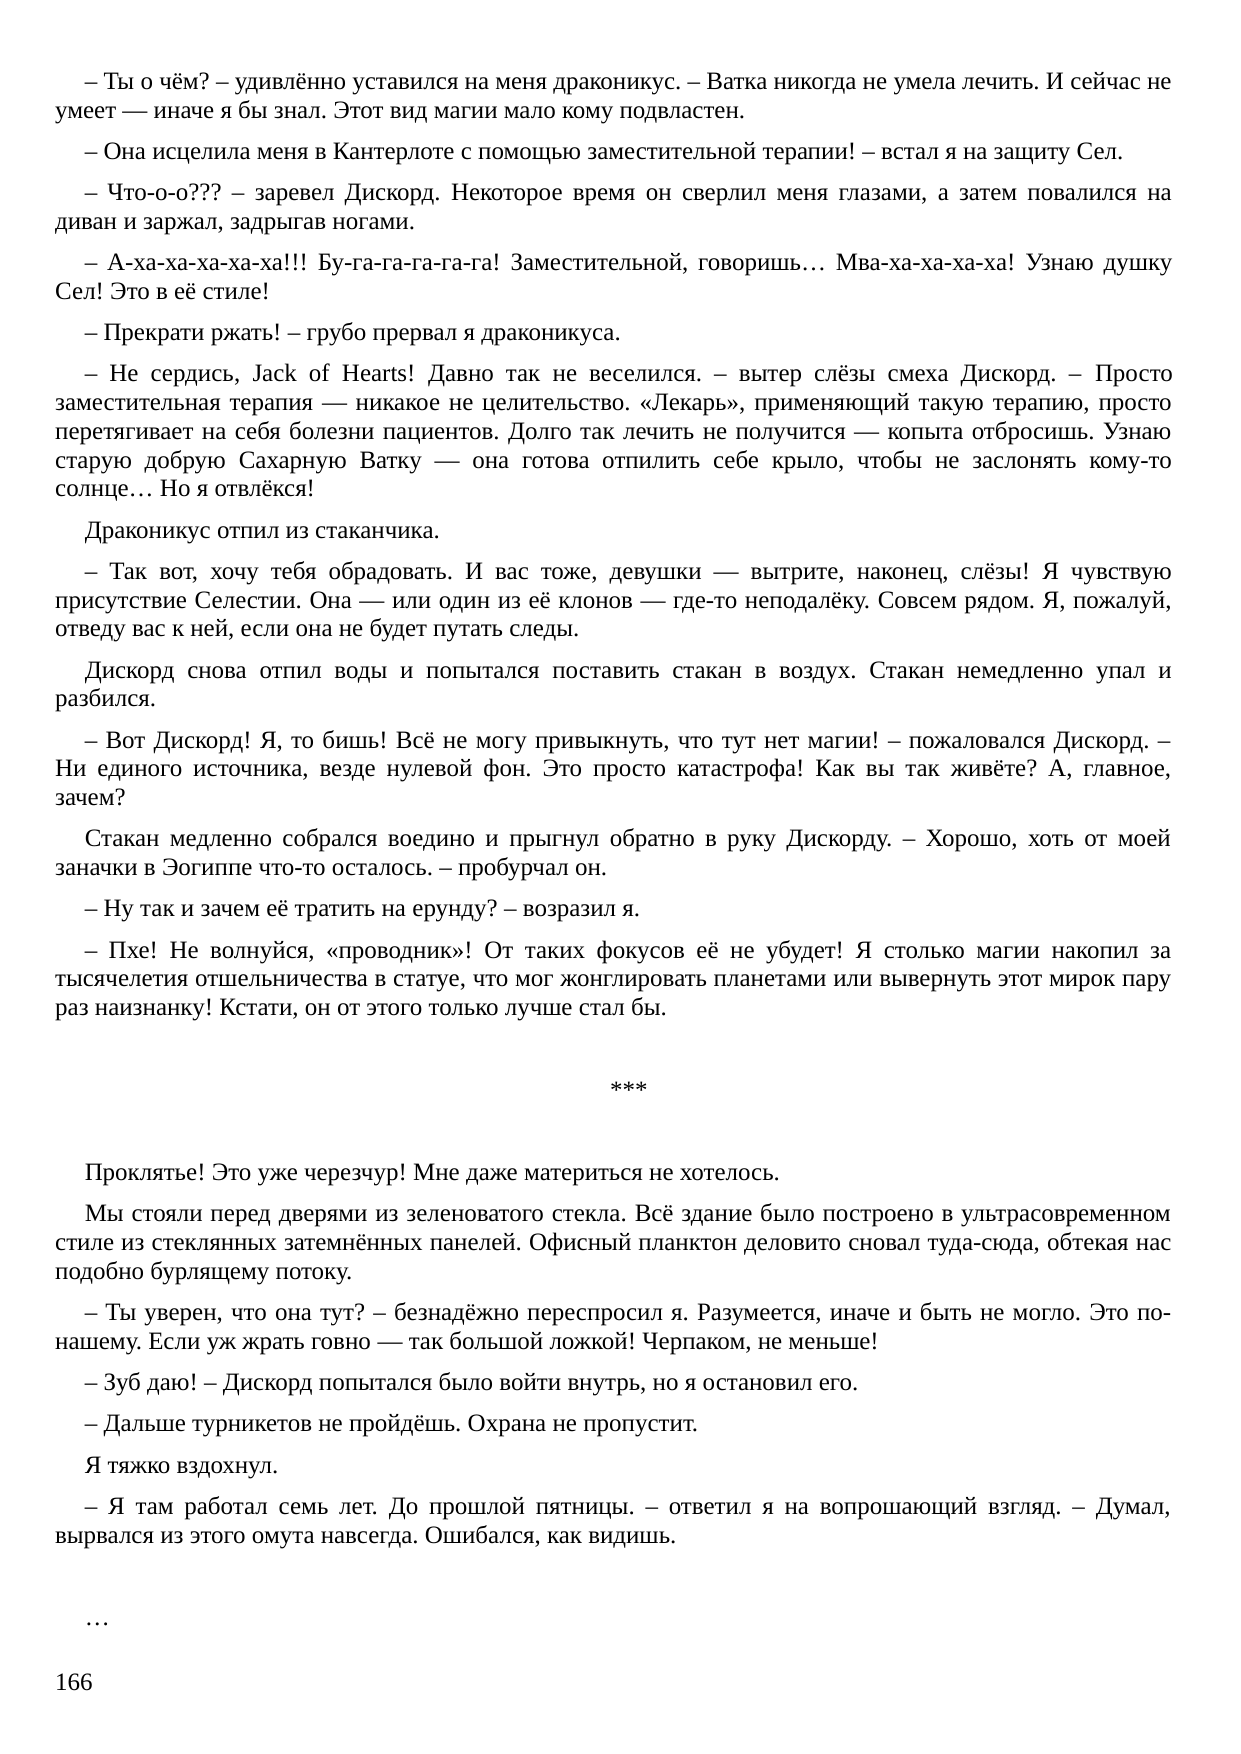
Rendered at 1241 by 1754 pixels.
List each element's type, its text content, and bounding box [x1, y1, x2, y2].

text – Так вот, хочу тебя обрадовать. И вас тоже, девушки — вытрите, наконец, слёзы! Я чувствую присутствие Селестии. Она — или один из её клонов — где-то неподалёку. Совсем рядом. Я, пожалуй, отведу вас к ней, если она не будет путать следы. [55, 556, 1173, 642]
text Я тяжко вздохнул. [55, 1450, 1173, 1478]
text – А-ха-ха-ха-ха-ха!!! Бу-га-га-га-га-га! Заместительной, говоришь… Мва-ха-ха-ха-ха! Узнаю душку Сел! Это в её стиле! [55, 247, 1173, 305]
text – Ты уверен, что она тут? – безнадёжно переспросил я. Разумеется, иначе и быть не могло. Это по-нашему. Если уж жрать говно — так большой ложкой! Черпаком, не меньше! [55, 1297, 1173, 1355]
text – Дальше турникетов не пройдёшь. Охрана не пропустит. [55, 1408, 1173, 1437]
text *** [55, 1075, 1173, 1103]
text Дискорд снова отпил воды и попытался поставить стакан в воздух. Стакан немедленно упал и разбился. [55, 655, 1173, 712]
text – Прекрати ржать! – грубо прервал я драконикуса. [55, 317, 1173, 346]
text – Не сердись, Jack of Hearts! Давно так не веселился. – вытер слёзы смеха Дискорд. – Просто заместительная терапия — никакое не целительство. «Лекарь», применяющий такую терапию, просто перетягивает на себя болезни пациентов. Долго так лечить не получится — копыта отбросишь. Узнаю старую добрую Сахарную Ватку — она готова отпилить себе крыло, чтобы не заслонять кому-то солнце… Но я отвлёкся! [55, 358, 1173, 502]
text – Пхе! Не волнуйся, «проводник»! От таких фокусов её не убудет! Я столько магии накопил за тысячелетия отшельничества в статуе, что мог жонглировать планетами или вывернуть этот мирок пару раз наизнанку! Кстати, он от этого только лучше стал бы. [55, 935, 1173, 1021]
text Мы стояли перед дверями из зеленоватого стекла. Всё здание было построено в ультрасовременном стиле из стеклянных затемнённых панелей. Офисный планктон деловито сновал туда-сюда, обтекая нас подобно бурлящему потоку. [55, 1198, 1173, 1285]
text – Что-о-о??? – заревел Дискорд. Некоторое время он сверлил меня глазами, а затем повалился на диван и заржал, задрыгав ногами. [55, 177, 1173, 235]
text Драконикус отпил из стаканчика. [55, 515, 1173, 543]
text Стакан медленно собрался воедино и прыгнул обратно в руку Дискорду. – Хорошо, хоть от моей заначки в Эогиппе что-то осталось. – пробурчал он. [55, 823, 1173, 881]
text Проклятье! Это уже черезчур! Мне даже материться не хотелось. [55, 1157, 1173, 1186]
text – Ну так и зачем её тратить на ерунду? – возразил я. [55, 893, 1173, 922]
text – Ты о чём? – удивлённо уставился на меня драконикус. – Ватка никогда не умела лечить. И сейчас не умеет — иначе я бы знал. Этот вид магии мало кому подвластен. [55, 66, 1173, 123]
text – Я там работал семь лет. До прошлой пятницы. – ответил я на вопрошающий взгляд. – Думал, вырвался из этого омута навсегда. Ошибался, как видишь. [55, 1491, 1173, 1548]
text – Она исцелила меня в Кантерлоте с помощью заместительной терапии! – встал я на защиту Сел. [55, 136, 1173, 165]
text – Зуб даю! – Дискорд попытался было войти внутрь, но я остановил его. [55, 1367, 1173, 1396]
text … [55, 1602, 1173, 1631]
text – Вот Дискорд! Я, то бишь! Всё не могу привыкнуть, что тут нет магии! – пожаловался Дискорд. – Ни единого источника, везде нулевой фон. Это просто катастрофа! Как вы так живёте? А, главное, зачем? [55, 725, 1173, 811]
